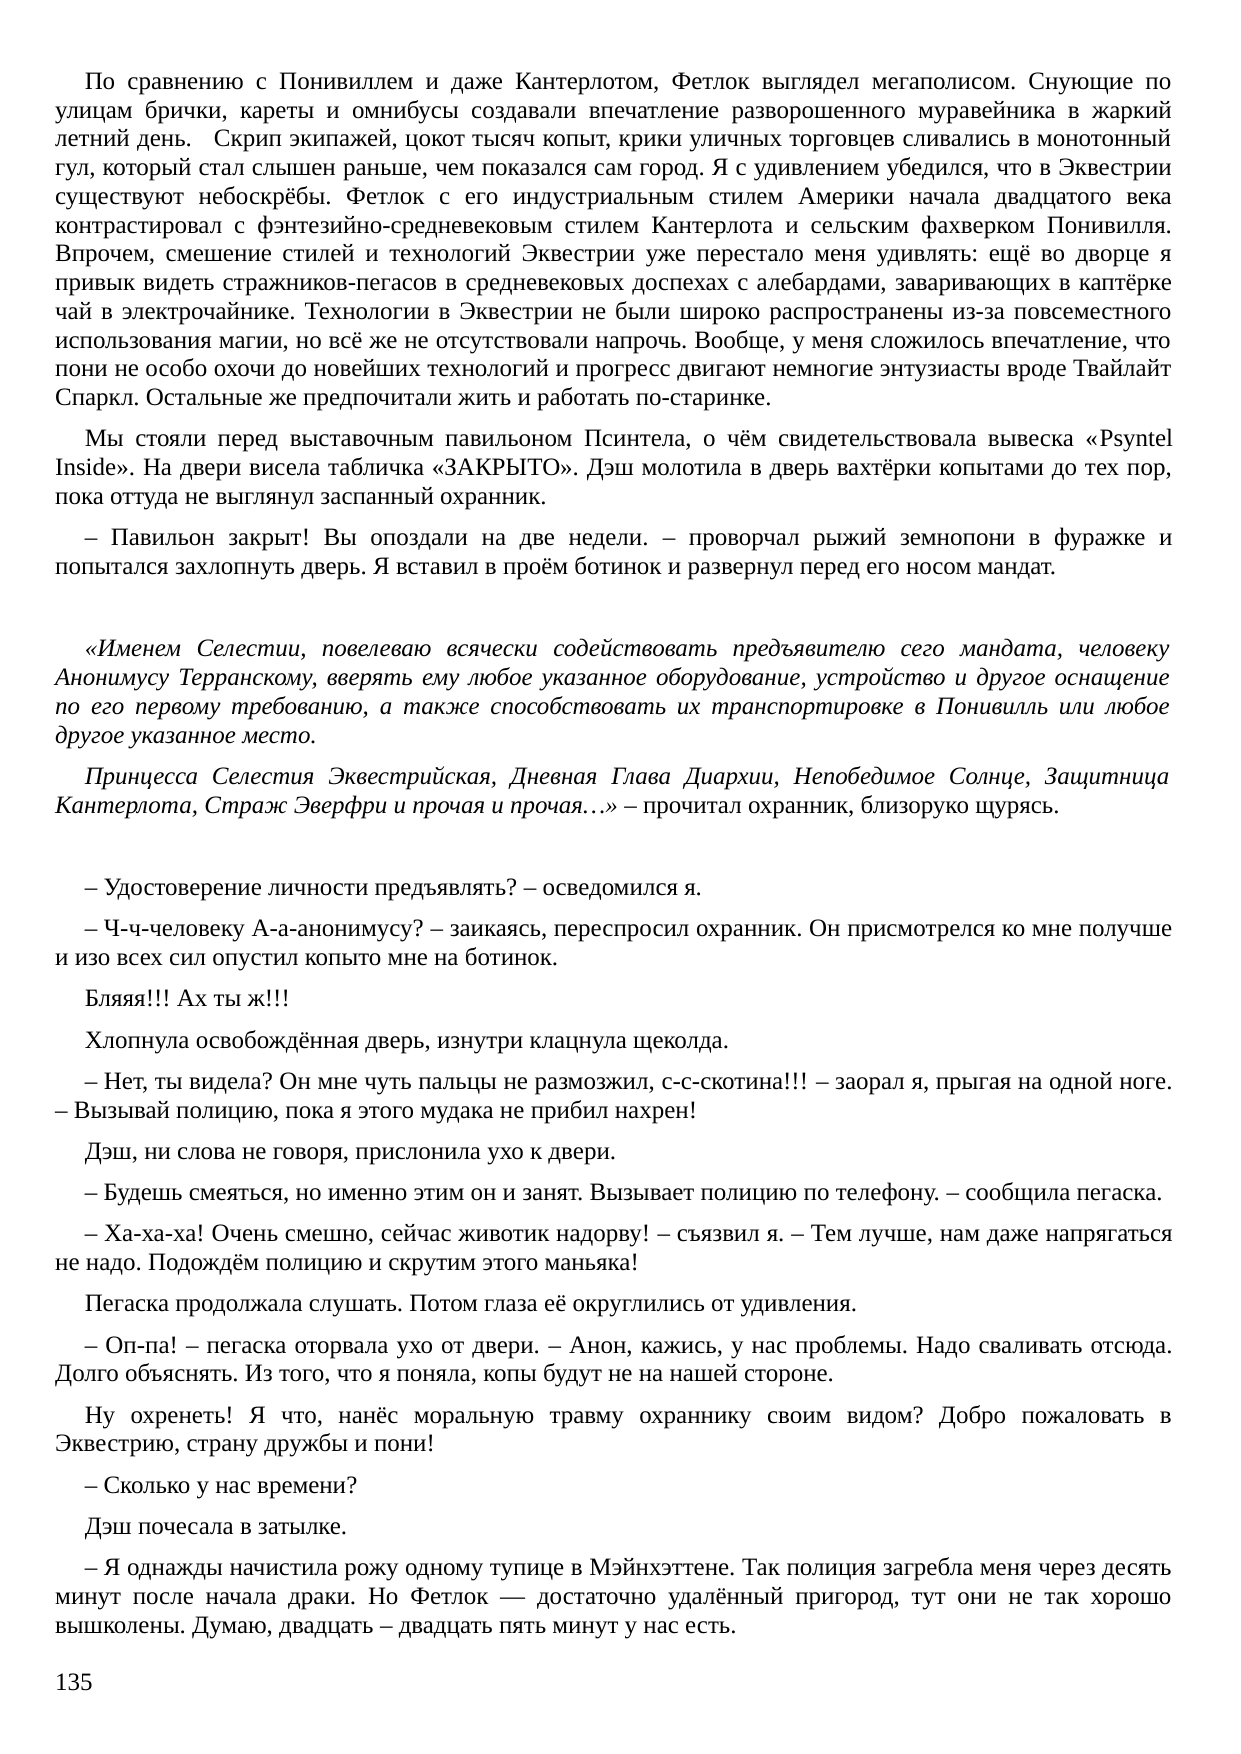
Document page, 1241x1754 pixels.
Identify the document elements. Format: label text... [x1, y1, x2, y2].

text – Ха-ха-ха! Очень смешно, сейчас животик надорву! – съязвил я. – Тем лучше, нам даже напрягаться не надо. Подождём полицию и скрутим этого маньяка! [55, 1218, 1173, 1276]
text – Я однажды начистила рожу одному тупице в Мэйнхэттене. Так полиция загребла меня через десять минут после начала драки. Но Фетлок — достаточно удалённый пригород, тут они не так хорошо вышколены. Думаю, двадцать – двадцать пять минут у нас есть. [55, 1552, 1173, 1638]
text – Оп-па! – пегаска оторвала ухо от двери. – Анон, кажись, у нас проблемы. Надо сваливать отсюда. Долго объяснять. Из того, что я поняла, копы будут не на нашей стороне. [55, 1330, 1173, 1387]
text Дэш почесала в затылке. [55, 1511, 1173, 1540]
text – Павильон закрыт! Вы опоздали на две недели. – проворчал рыжий земнопони в фуражке и попытался захлопнуть дверь. Я вставил в проём ботинок и развернул перед его носом мандат. [55, 522, 1173, 580]
text Дэш, ни слова не говоря, прислонила ухо к двери. [55, 1136, 1173, 1165]
text – Удостоверение личности предъявлять? – осведомился я. [55, 872, 1173, 901]
text – Будешь смеяться, но именно этим он и занят. Вызывает полицию по телефону. – сообщила пегаска. [55, 1177, 1173, 1206]
text По сравнению с Понивиллем и даже Кантерлотом, Фетлок выглядел мегаполисом. Снующие по улицам брички, кареты и омнибусы создавали впечатление разворошенного муравейника в жаркий летний день. Скрип экипажей, цокот тысяч копыт, крики уличных торговцев сливались в монотонный гул, который стал слышен раньше, чем показался сам город. Я с удивлением убедился, что в Эквестрии существуют небоскрёбы. Фетлок с его индустриальным стилем Америки начала двадцатого века контрастировал с фэнтезийно-средневековым стилем Кантерлота и сельским фахверком Понивилля. Впрочем, смешение стилей и технологий Эквестрии уже перестало меня удивлять: ещё во дворце я привык видеть стражников-пегасов в средневековых доспехах с алебардами, заваривающих в каптёрке чай в электрочайнике. Технологии в Эквестрии не были широко распространены из-за повсеместного использования магии, но всё же не отсутствовали напрочь. Вообще, у меня сложилось впечатление, что пони не особо охочи до новейших технологий и прогресс двигают немногие энтузиасты вроде Твайлайт Спаркл. Остальные же предпочитали жить и работать по-старинке. [55, 66, 1173, 411]
text Бляяя!!! Ах ты ж!!! [55, 983, 1173, 1012]
text «Именем Селестии, повелеваю всячески содействовать предъявителю сего мандата, человеку Анонимусу Терранскому, вверять ему любое указанное оборудование, устройство и другое оснащение по его первому требованию, а также способствовать их транспортировке в Понивилль или любое другое указанное место. [55, 633, 1173, 748]
text Пегаска продолжала слушать. Потом глаза её округлились от удивления. [55, 1288, 1173, 1317]
text – Сколько у нас времени? [55, 1470, 1173, 1498]
text – Ч-ч-человеку А-а-анонимусу? – заикаясь, переспросил охранник. Он присмотрелся ко мне получше и изо всех сил опустил копыто мне на ботинок. [55, 913, 1173, 971]
text Принцесса Селестия Эквестрийская, Дневная Глава Диархии, Непобедимое Солнце, Защитница Кантерлота, Страж Эверфри и прочая и прочая…» – прочитал охранник, близоруко щурясь. [55, 761, 1173, 818]
text Хлопнула освобождённая дверь, изнутри клацнула щеколда. [55, 1025, 1173, 1053]
text Ну охренеть! Я что, нанёс моральную травму охраннику своим видом? Добро пожаловать в Эквестрию, страну дружбы и пони! [55, 1400, 1173, 1457]
text – Нет, ты видела? Он мне чуть пальцы не размозжил, с-с-скотина!!! – заорал я, прыгая на одной ноге. – Вызывай полицию, пока я этого мудака не прибил нахрен! [55, 1066, 1173, 1123]
text Мы стояли перед выставочным павильоном Псинтела, о чём свидетельствовала вывеска «Psyntel Inside». На двери висела табличка «ЗАКРЫТО». Дэш молотила в дверь вахтёрки копытами до тех пор, пока оттуда не выглянул заспанный охранник. [55, 423, 1173, 510]
